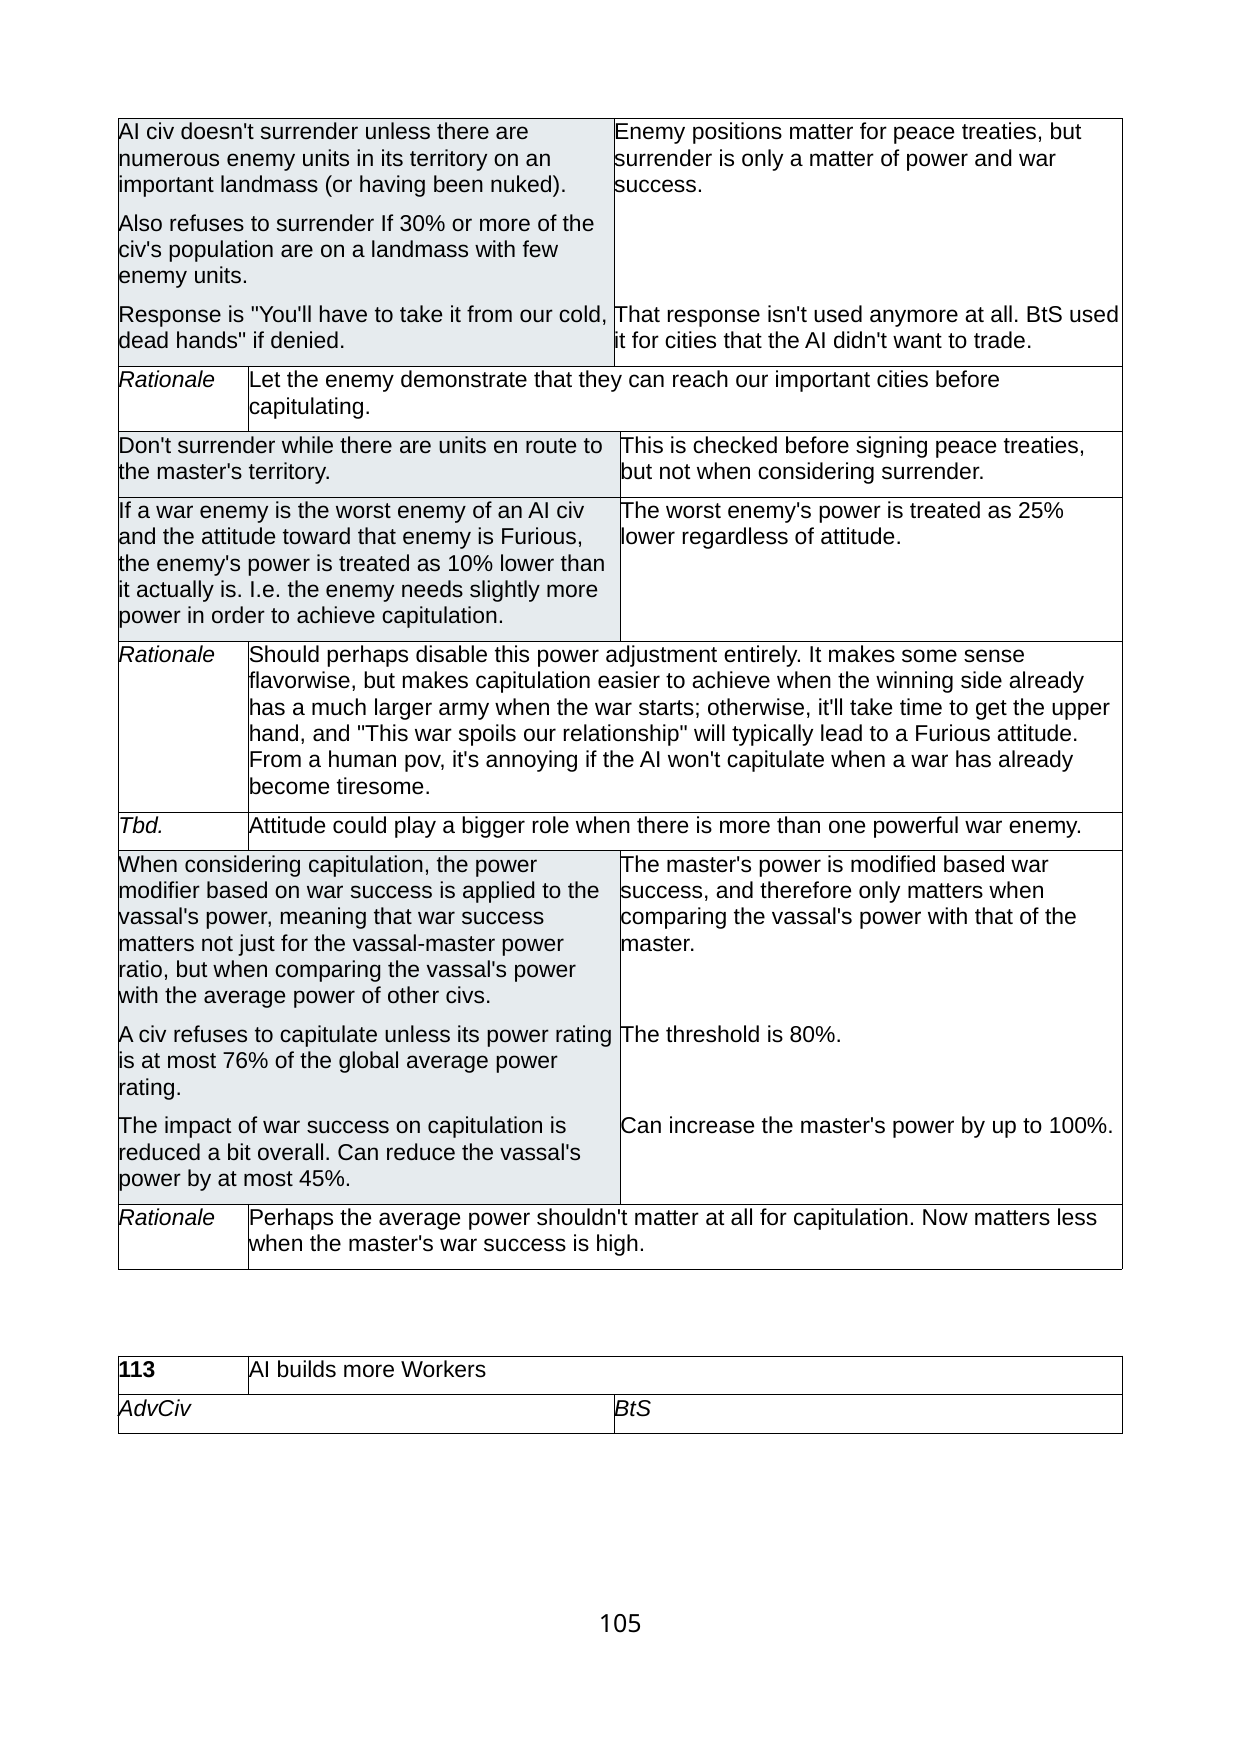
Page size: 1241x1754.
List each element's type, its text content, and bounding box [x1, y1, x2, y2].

table_cell The worst enemy's power is treated as 25% lower regardless of attitude. [621, 498, 1122, 641]
table_cell Let the enemy demonstrate that they can reach our important cities before capitulating. [249, 367, 1122, 431]
table_cell The master's power is modified based war success, and therefore only matters when comparing the vassal's power with that of the master. The threshold is 80%. Can increase the master's power by up to 100%. [621, 851, 1122, 1204]
table_cell Rationale [119, 642, 248, 812]
table_cell Enemy positions matter for peace treaties, but surrender is only a matter of power and war success. That response isn't used anymore at all. BtS used it for cities that the AI didn't want to trade. [615, 119, 1122, 366]
table_cell AdvCiv [119, 1395, 614, 1433]
table_cell When considering capitulation, the power modifier based on war success is applied to the vassal's power, meaning that war success matters not just for the vassal-master power ratio, but when comparing the vassal's power with the average power of other civs. A civ refuses to capitulate unless its power rating is at most 76% of the global average power rating. The impact of war success on capitulation is reduced a bit overall. Can reduce the vassal's power by at most 45%. [119, 851, 620, 1204]
table_cell Should perhaps disable this power adjustment entirely. It makes some sense flavorwise, but makes capitulation easier to achieve when the winning side already has a much larger army when the war starts; otherwise, it'll take time to get the upper hand, and "This war spoils our relationship" will typically lead to a Furious attitude. From a human pov, it's annoying if the AI won't capitulate when a war has already become tiresome. [249, 642, 1122, 812]
table_cell Rationale [119, 1205, 248, 1269]
table_cell BtS [615, 1395, 1122, 1433]
table_cell This is checked before signing peace treaties, but not when considering surrender. [621, 432, 1122, 497]
table_cell If a war enemy is the worst enemy of an AI civ and the attitude toward that enemy is Furious, the enemy's power is treated as 10% lower than it actually is. I.e. the enemy needs slightly more power in order to achieve capitulation. [119, 498, 620, 641]
table_header 113 [119, 1357, 248, 1394]
table_cell Perhaps the average power shouldn't matter at all for capitulation. Now matters less when the master's war success is high. [249, 1205, 1122, 1269]
table_header AI builds more Workers [249, 1357, 1122, 1394]
table_cell Attitude could play a bigger role when there is more than one powerful war enemy. [249, 813, 1122, 850]
table_cell AI civ doesn't surrender unless there are numerous enemy units in its territory on an important landmass (or having been nuked). Also refuses to surrender If 30% or more of the civ's population are on a landmass with few enemy units. Response is "You'll have to take it from our cold, dead hands" if denied. [119, 119, 614, 366]
table_cell Don't surrender while there are units en route to the master's territory. [119, 432, 620, 497]
table_cell Tbd. [119, 813, 248, 850]
table_cell Rationale [119, 367, 248, 431]
